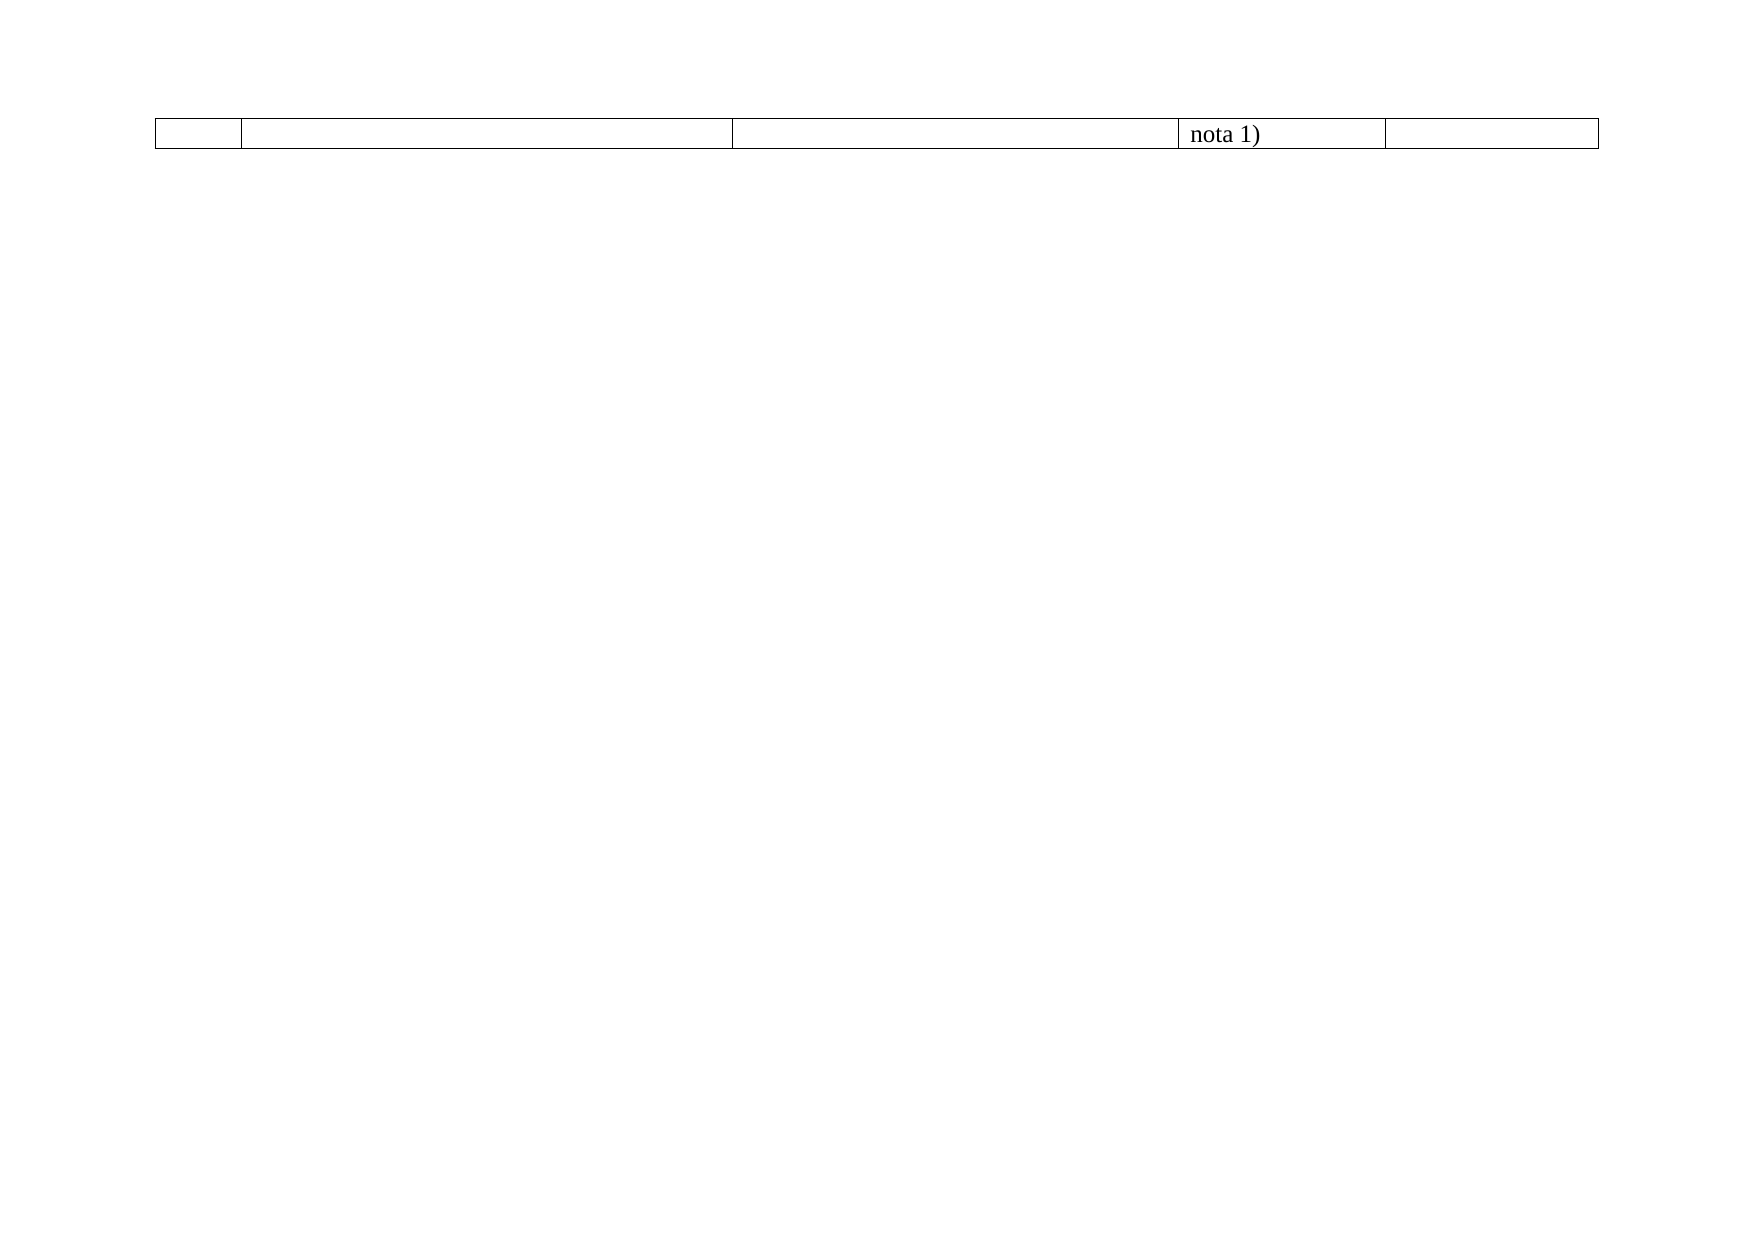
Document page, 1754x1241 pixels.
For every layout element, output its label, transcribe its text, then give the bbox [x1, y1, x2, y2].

table_header [1386, 119, 1598, 148]
table_header [242, 119, 732, 148]
table_header [156, 119, 241, 148]
table_cell nota 1) [1179, 119, 1385, 148]
table_cell [733, 119, 1178, 148]
